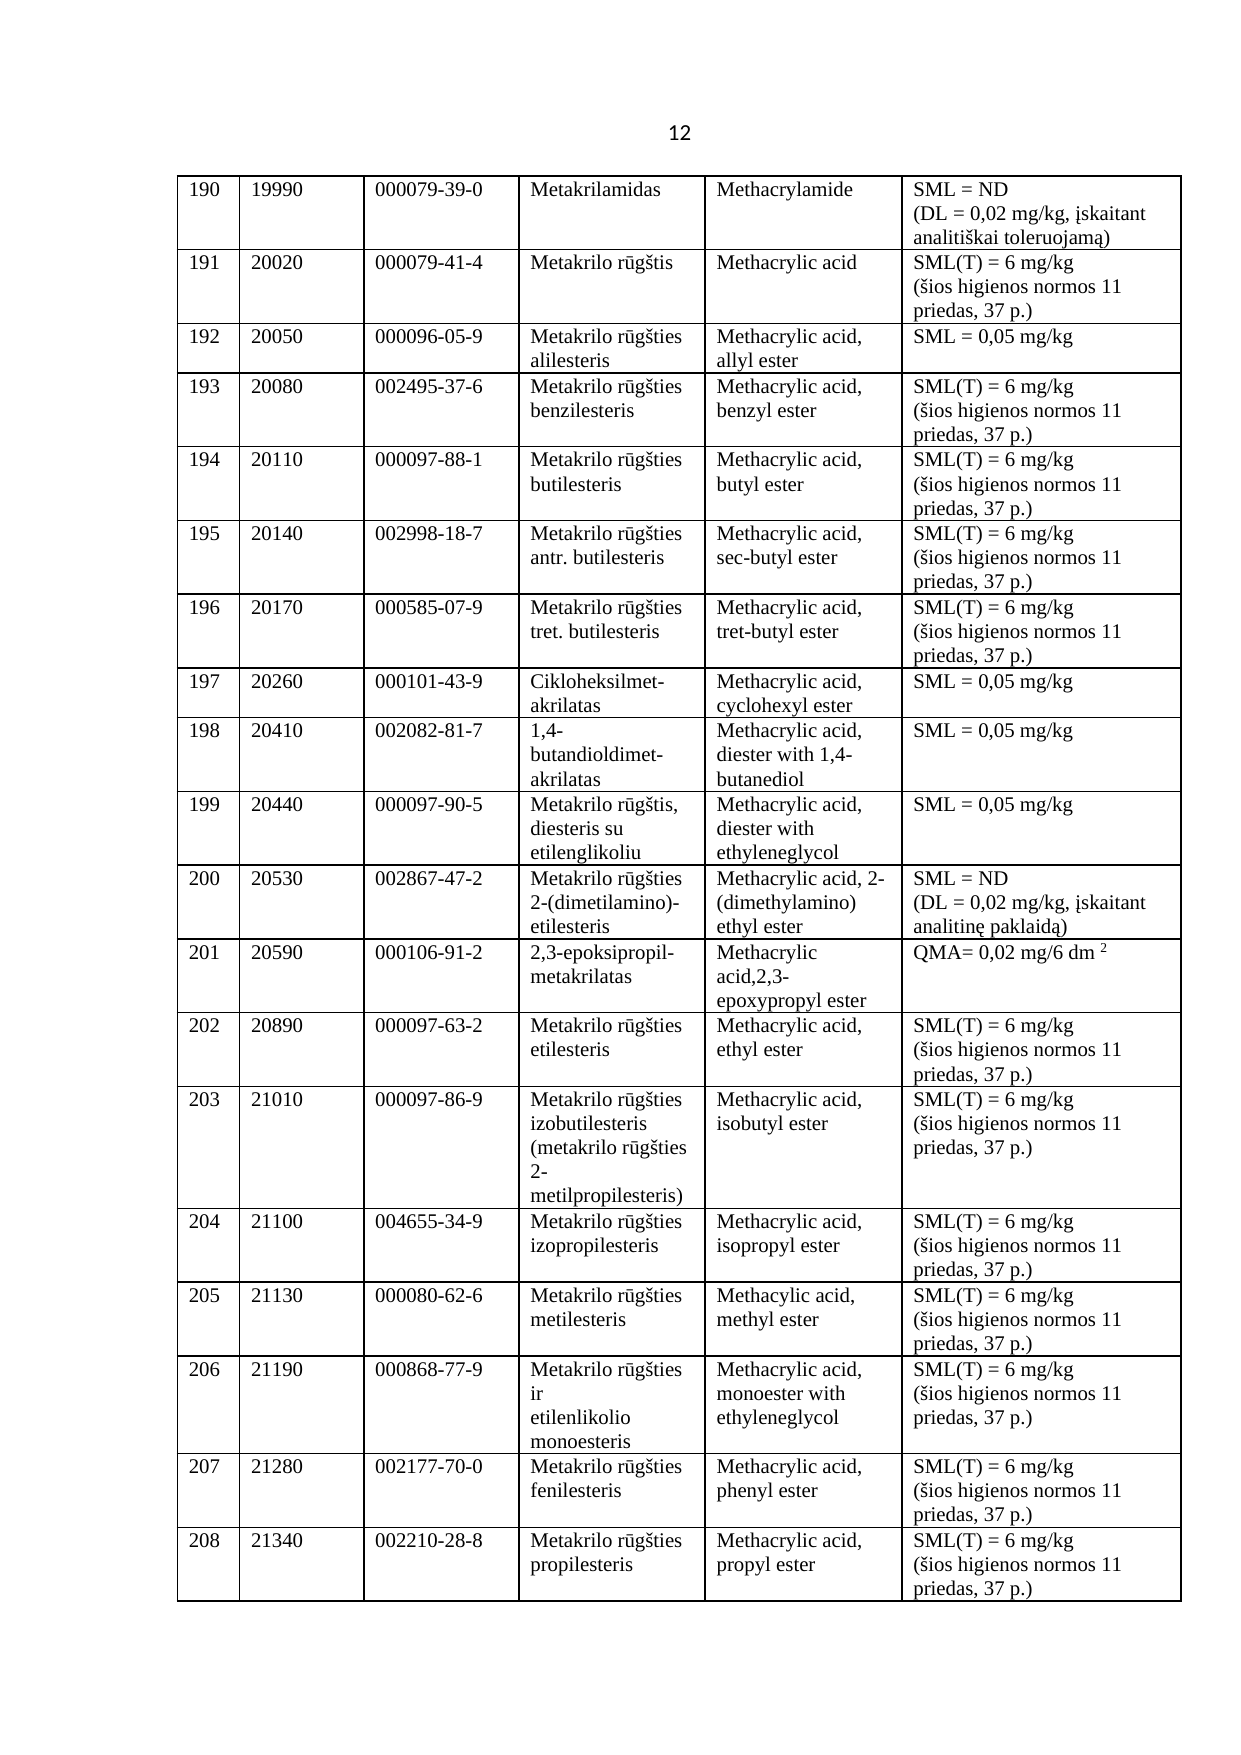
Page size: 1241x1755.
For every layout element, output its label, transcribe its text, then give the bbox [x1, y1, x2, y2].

table_cell Metakrilo rūgšties fenilesteris [520, 1454, 704, 1526]
table_cell SML(T) = 6 mg/kg (šios higienos normos 11 priedas, 37 p.) [903, 447, 1180, 519]
table_cell Metakrilo rūgšties benzilesteris [520, 374, 704, 446]
table_cell 204 [178, 1209, 239, 1281]
table_cell Methacrylic acid, 2-(dimethylamino) ethyl ester [706, 866, 901, 938]
table_cell 000097-90-5 [365, 792, 518, 864]
table_cell SML(T) = 6 mg/kg (šios higienos normos 11 priedas, 37 p.) [903, 521, 1180, 593]
table_cell 000096-05-9 [365, 324, 518, 372]
table_cell SML = 0,05 mg/kg [903, 324, 1180, 372]
table_cell Methacrylic acid,2,3-epoxypropyl ester [706, 940, 901, 1012]
table_cell Metakrilo rūgštis [520, 250, 704, 322]
table_cell Metakrilo rūgšties ir etilenlikolio monoesteris [520, 1357, 704, 1453]
table_cell 002998-18-7 [365, 521, 518, 593]
table_cell 004655-34-9 [365, 1209, 518, 1281]
table_cell 002210-28-8 [365, 1528, 518, 1600]
table_cell 206 [178, 1357, 239, 1453]
table_cell SML(T) = 6 mg/kg (šios higienos normos 11 priedas, 37 p.) [903, 374, 1180, 446]
table_cell Methacrylic acid, ethyl ester [706, 1013, 901, 1086]
table_cell 190 [178, 177, 239, 249]
table_cell SML = 0,05 mg/kg [903, 718, 1180, 791]
table_cell Methacrylic acid, benzyl ester [706, 374, 901, 446]
table_cell Methacrylic acid, sec-butyl ester [706, 521, 901, 593]
table_cell 20260 [240, 669, 363, 717]
table_cell 192 [178, 324, 239, 372]
table_cell 21100 [240, 1209, 363, 1281]
table_cell Methacrylamide [706, 177, 901, 249]
table_cell 200 [178, 866, 239, 938]
table_cell Metakrilo rūgšties antr. butilesteris [520, 521, 704, 593]
table_cell Methacrylic acid, cyclohexyl ester [706, 669, 901, 717]
table_cell 203 [178, 1087, 239, 1207]
table_cell SML(T) = 6 mg/kg (šios higienos normos 11 priedas, 37 p.) [903, 1528, 1180, 1600]
table_cell 000868-77-9 [365, 1357, 518, 1453]
table_cell SML(T) = 6 mg/kg (šios higienos normos 11 priedas, 37 p.) [903, 1013, 1180, 1086]
table_cell QMA= 0,02 mg/6 dm 2 [903, 940, 1180, 1012]
table_cell SML(T) = 6 mg/kg (šios higienos normos 11 priedas, 37 p.) [903, 1454, 1180, 1526]
table_cell 002867-47-2 [365, 866, 518, 938]
table_cell 193 [178, 374, 239, 446]
table_cell 208 [178, 1528, 239, 1600]
table_cell 21010 [240, 1087, 363, 1207]
table_cell Methacrylic acid, tret-butyl ester [706, 595, 901, 667]
table_cell SML(T) = 6 mg/kg (šios higienos normos 11 priedas, 37 p.) [903, 1283, 1180, 1355]
table_cell Metakrilo rūgšties izobutilesteris (metakrilo rūgšties 2- metilpropilesteris) [520, 1087, 704, 1207]
table_cell 000079-39-0 [365, 177, 518, 249]
table_cell 197 [178, 669, 239, 717]
table_cell Metakrilo rūgšties tret. butilesteris [520, 595, 704, 667]
table_cell Methacrylic acid, phenyl ester [706, 1454, 901, 1526]
table_cell SML = 0,05 mg/kg [903, 792, 1180, 864]
table_cell SML = ND (DL = 0,02 mg/kg, įskaitant analitinę paklaidą) [903, 866, 1180, 938]
table_cell Methacylic acid, methyl ester [706, 1283, 901, 1355]
table_cell Methacrylic acid, butyl ester [706, 447, 901, 519]
table_cell 195 [178, 521, 239, 593]
table_cell 000079-41-4 [365, 250, 518, 322]
table_cell 000097-63-2 [365, 1013, 518, 1086]
table_cell 20590 [240, 940, 363, 1012]
table_cell 000097-86-9 [365, 1087, 518, 1207]
table_cell SML = 0,05 mg/kg [903, 669, 1180, 717]
table_cell 20110 [240, 447, 363, 519]
table_cell SML(T) = 6 mg/kg (šios higienos normos 11 priedas, 37 p.) [903, 1209, 1180, 1281]
table_cell 19990 [240, 177, 363, 249]
table_cell 002082-81-7 [365, 718, 518, 791]
table_cell 1,4-butandioldimet-akrilatas [520, 718, 704, 791]
table_cell SML = ND (DL = 0,02 mg/kg, įskaitant analitiškai toleruojamą) [903, 177, 1180, 249]
table_cell 20410 [240, 718, 363, 791]
table_cell Methacrylic acid, propyl ester [706, 1528, 901, 1600]
table_cell 21190 [240, 1357, 363, 1453]
table_cell 20050 [240, 324, 363, 372]
table_cell Metakrilo rūgšties 2-(dimetilamino)-etilesteris [520, 866, 704, 938]
table_cell 000101-43-9 [365, 669, 518, 717]
table_cell 000097-88-1 [365, 447, 518, 519]
table_cell 000106-91-2 [365, 940, 518, 1012]
table_cell Metakrilo rūgšties alilesteris [520, 324, 704, 372]
table_cell 000080-62-6 [365, 1283, 518, 1355]
table_cell 21340 [240, 1528, 363, 1600]
table_cell 205 [178, 1283, 239, 1355]
table_cell 194 [178, 447, 239, 519]
table_cell Methacrylic acid, diester with 1,4-butanediol [706, 718, 901, 791]
table_cell Metakrilo rūgšties propilesteris [520, 1528, 704, 1600]
table_cell 002177-70-0 [365, 1454, 518, 1526]
table_cell 20440 [240, 792, 363, 864]
table_cell 199 [178, 792, 239, 864]
table_cell 20020 [240, 250, 363, 322]
table_cell SML(T) = 6 mg/kg (šios higienos normos 11 priedas, 37 p.) [903, 1087, 1180, 1207]
table_cell 000585-07-9 [365, 595, 518, 667]
table_cell Cikloheksilmet-akrilatas [520, 669, 704, 717]
table_cell 207 [178, 1454, 239, 1526]
table_cell 202 [178, 1013, 239, 1086]
table_cell Methacrylic acid, isopropyl ester [706, 1209, 901, 1281]
table_cell Metakrilamidas [520, 177, 704, 249]
table_cell SML(T) = 6 mg/kg (šios higienos normos 11 priedas, 37 p.) [903, 1357, 1180, 1453]
table_cell Methacrylic acid, allyl ester [706, 324, 901, 372]
table_cell Methacrylic acid, isobutyl ester [706, 1087, 901, 1207]
table_cell 198 [178, 718, 239, 791]
table_cell SML(T) = 6 mg/kg (šios higienos normos 11 priedas, 37 p.) [903, 595, 1180, 667]
table_cell 191 [178, 250, 239, 322]
table_cell 20080 [240, 374, 363, 446]
table_cell 2,3-epoksipropil-metakrilatas [520, 940, 704, 1012]
table_cell 201 [178, 940, 239, 1012]
table_cell Metakrilo rūgšties etilesteris [520, 1013, 704, 1086]
table_cell 002495-37-6 [365, 374, 518, 446]
table_cell 20890 [240, 1013, 363, 1086]
table_cell Metakrilo rūgšties izopropilesteris [520, 1209, 704, 1281]
table_cell Methacrylic acid [706, 250, 901, 322]
table_cell 20170 [240, 595, 363, 667]
table_cell 20140 [240, 521, 363, 593]
table_cell 21280 [240, 1454, 363, 1526]
table_cell 20530 [240, 866, 363, 938]
table_cell 196 [178, 595, 239, 667]
table_cell Metakrilo rūgšties metilesteris [520, 1283, 704, 1355]
table_cell Metakrilo rūgšties butilesteris [520, 447, 704, 519]
table_cell Methacrylic acid, monoester with ethyleneglycol [706, 1357, 901, 1453]
table_cell 21130 [240, 1283, 363, 1355]
table_cell SML(T) = 6 mg/kg (šios higienos normos 11 priedas, 37 p.) [903, 250, 1180, 322]
